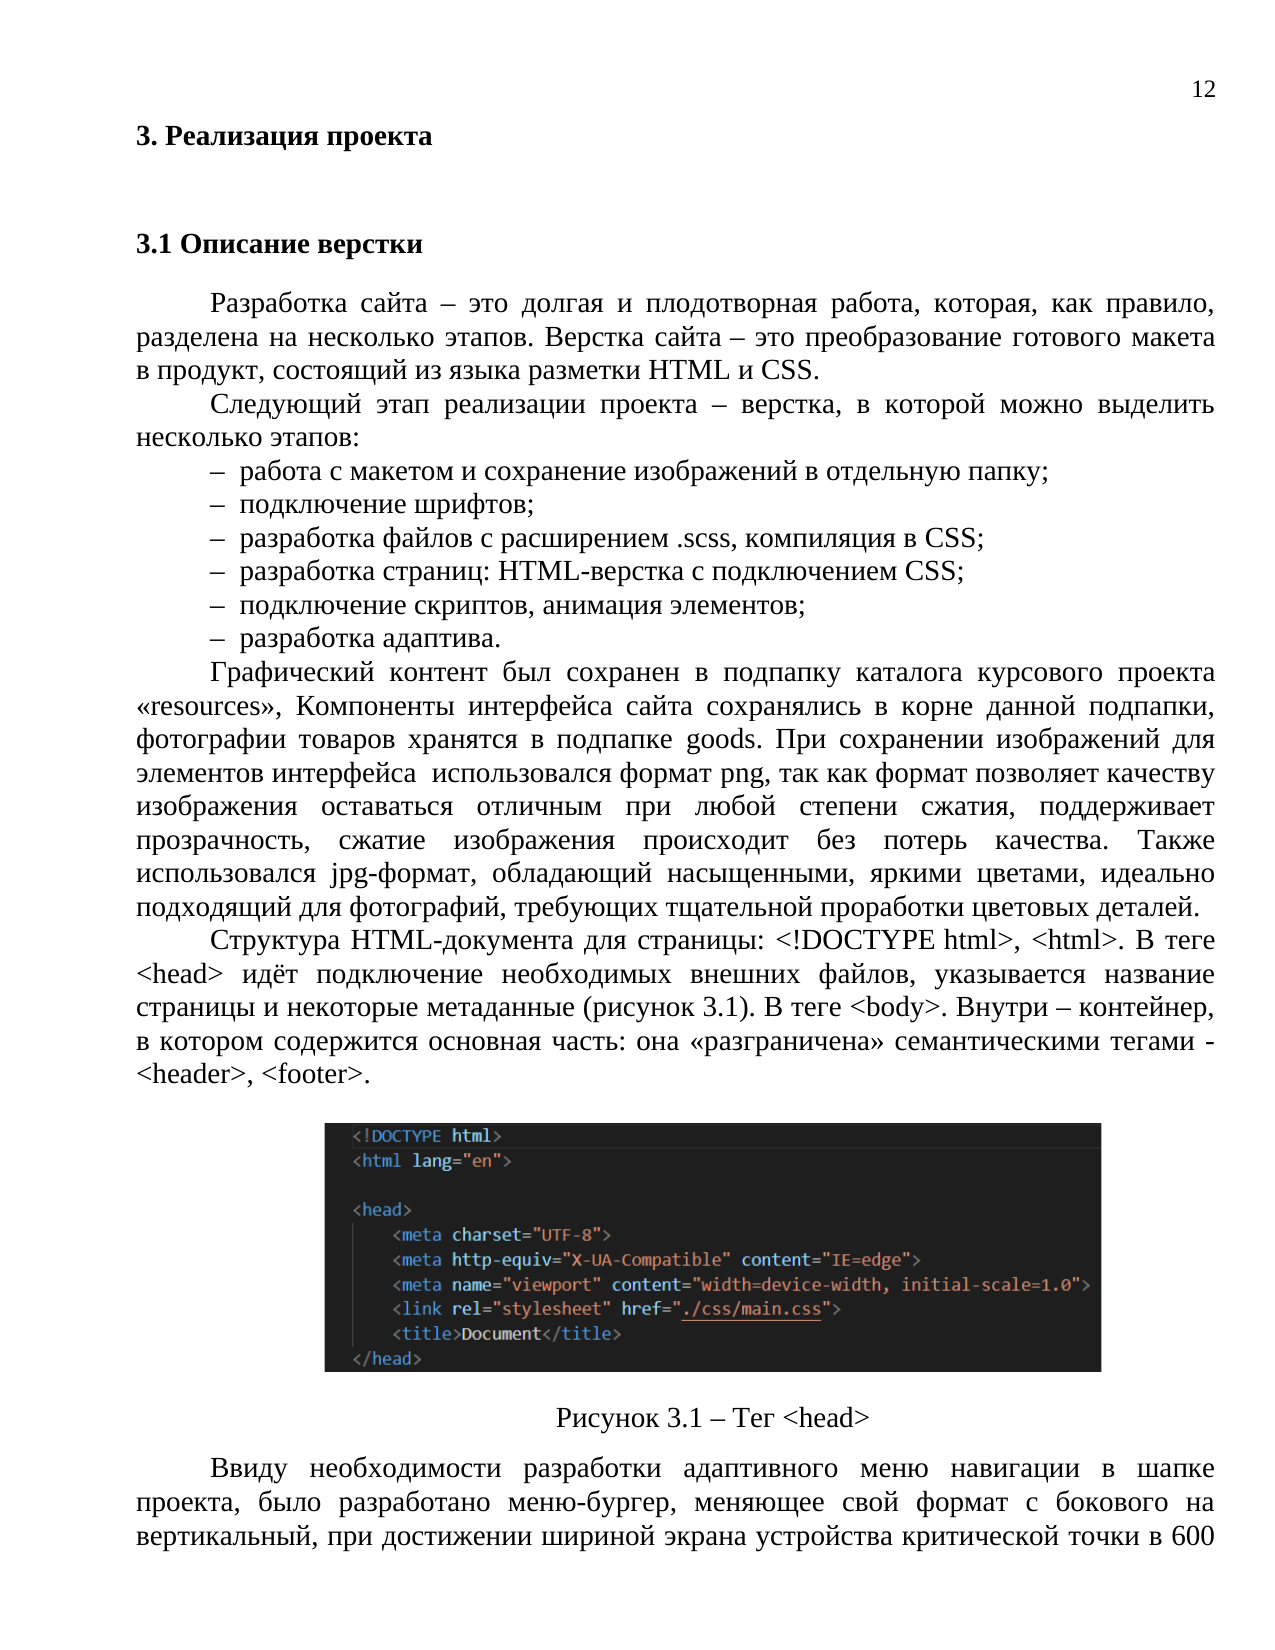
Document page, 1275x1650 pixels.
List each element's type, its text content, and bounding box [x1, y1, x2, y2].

text Ввиду необходимости разработки адаптивного меню навигации в шапке проекта, было разработано меню-бургер, меняющее свой формат с бокового на вертикальный, при достижении шириной экрана устройства критической точки в 600 [136, 1451, 1216, 1551]
list разработка файлов с расширением .scss, компиляция в CSS; [210, 520, 1216, 553]
text Структура HTML-документа для страницы: <!DOCTYPE html>, <html>. В теге <head> идёт подключение необходимых внешних файлов, указывается название страницы и некоторые метаданные (рисунок 3.1). В теге <body>. Внутри – контейнер, в котором содержится основная часть: она «разграничена» семантическими тегами - <header>, <footer>. [136, 922, 1216, 1090]
list разработка страниц: HTML-верстка с подключением CSS; [210, 553, 1216, 587]
list Разработка сайта – это долгая и плодотворная работа, которая, как правило, разделена на несколько этапов. Верстка сайта – это преобразование готового макета в продукт, состоящий из языка разметки HTML и CSS. [136, 285, 1216, 386]
list Графический контент был сохранен в подпапку каталога курсового проекта «resources», Компоненты интерфейса сайта сохранялись в корне данной подпапки, фотографии товаров хранятся в подпапке goods. При сохранении изображений для элементов интерфейса использовался формат png, так как формат позволяет качеству изображения оставаться отличным при любой степени сжатия, поддерживает прозрачность, сжатие изображения происходит без потерь качества. Также использовался jpg-формат, обладающий насыщенными, яркими цветами, идеально подходящий для фотографий, требующих тщательной проработки цветовых деталей. [136, 654, 1216, 922]
list разработка адаптива. [210, 621, 1216, 654]
list Следующий этап реализации проекта – верстка, в которой можно выделить несколько этапов: [136, 386, 1216, 453]
picture [324, 1123, 1102, 1372]
list работа с макетом и сохранение изображений в отдельную папку; [210, 453, 1216, 486]
list подключение шрифтов; [210, 486, 1216, 520]
subtitle 3.1 Описание верстки [136, 227, 1216, 260]
list подключение скриптов, анимация элементов; [210, 587, 1216, 621]
text Рисунок 3.1 – Тег <head> [136, 1400, 1216, 1434]
subtitle 3. Реализация проекта [136, 118, 1216, 152]
